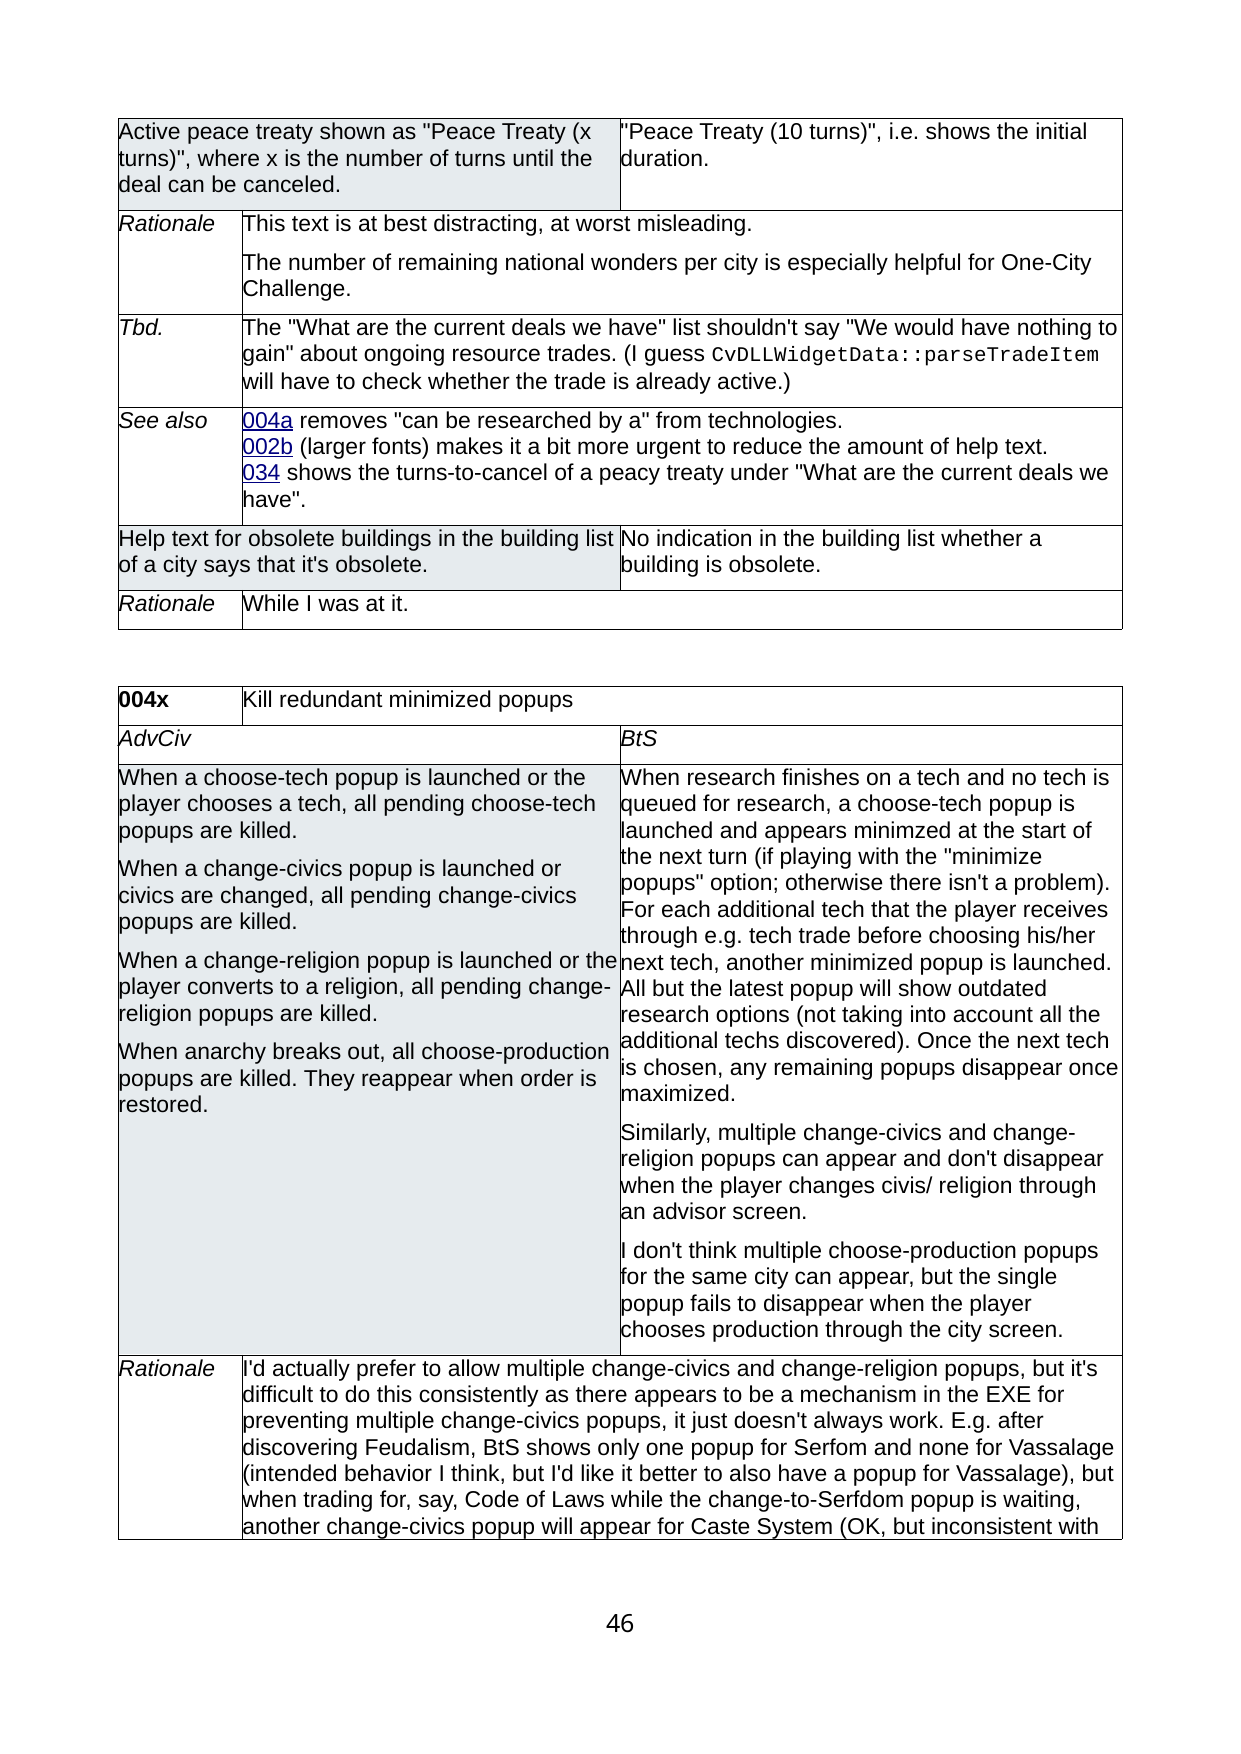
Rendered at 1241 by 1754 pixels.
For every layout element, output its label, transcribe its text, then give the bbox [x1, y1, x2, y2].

table_cell BtS [621, 726, 1122, 764]
table_cell Active peace treaty shown as "Peace Treaty (x turns)", where x is the number of turns until the deal can be canceled. [119, 119, 620, 210]
table_cell AdvCiv [119, 726, 620, 764]
table_cell Rationale [119, 211, 242, 314]
table_cell 004a removes "can be researched by a" from technologies. 002b (larger fonts) makes it a bit more urgent to reduce the amount of help text. 034 shows the turns-to-cancel of a peacy treaty under "What are the current deals we have". [243, 408, 1122, 524]
table_cell When research finishes on a tech and no tech is queued for research, a choose-tech popup is launched and appears minimzed at the start of the next turn (if playing with the "minimize popups" option; otherwise there isn't a problem). For each additional tech that the player receives through e.g. tech trade before choosing his/her next tech, another minimized popup is launched. All but the latest popup will show outdated research options (not taking into account all the additional techs discovered). Once the next tech is chosen, any remaining popups disappear once maximized. Similarly, multiple change-civics and change-religion popups can appear and don't disappear when the player changes civis/ religion through an advisor screen. I don't think multiple choose-production popups for the same city can appear, but the single popup fails to disappear when the player chooses production through the city screen. [621, 765, 1122, 1354]
table_cell The "What are the current deals we have" list shouldn't say "We would have nothing to gain" about ongoing resource trades. (I guess CvDLLWidgetData::parseTradeItem will have to check whether the trade is already active.) [243, 315, 1122, 407]
table_cell Rationale [119, 1356, 242, 1539]
table_cell Tbd. [119, 315, 242, 407]
table_cell "Peace Treaty (10 turns)", i.e. shows the initial duration. [621, 119, 1122, 210]
table_header 004x [119, 687, 242, 725]
table_cell Rationale [119, 591, 242, 628]
table_cell While I was at it. [243, 591, 1122, 628]
table_cell I'd actually prefer to allow multiple change-civics and change-religion popups, but it's difficult to do this consistently as there appears to be a mechanism in the EXE for preventing multiple change-civics popups, it just doesn't always work. E.g. after discovering Feudalism, BtS shows only one popup for Serfom and none for Vassalage (intended behavior I think, but I'd like it better to also have a popup for Vassalage), but when trading for, say, Code of Laws while the change-to-Serfdom popup is waiting, another change-civics popup will appear for Caste System (OK, but inconsistent with [243, 1356, 1122, 1539]
table_cell See also [119, 408, 242, 524]
table_header Kill redundant minimized popups [243, 687, 1122, 725]
table_cell When a choose-tech popup is launched or the player chooses a tech, all pending choose-tech popups are killed. When a change-civics popup is launched or civics are changed, all pending change-civics popups are killed. When a change-religion popup is launched or the player converts to a religion, all pending change-religion popups are killed. When anarchy breaks out, all choose-production popups are killed. They reappear when order is restored. [119, 765, 620, 1354]
table_cell No indication in the building list whether a building is obsolete. [621, 526, 1122, 590]
table_cell This text is at best distracting, at worst misleading. The number of remaining national wonders per city is especially helpful for One-City Challenge. [243, 211, 1122, 314]
table_cell Help text for obsolete buildings in the building list of a city says that it's obsolete. [119, 526, 620, 590]
